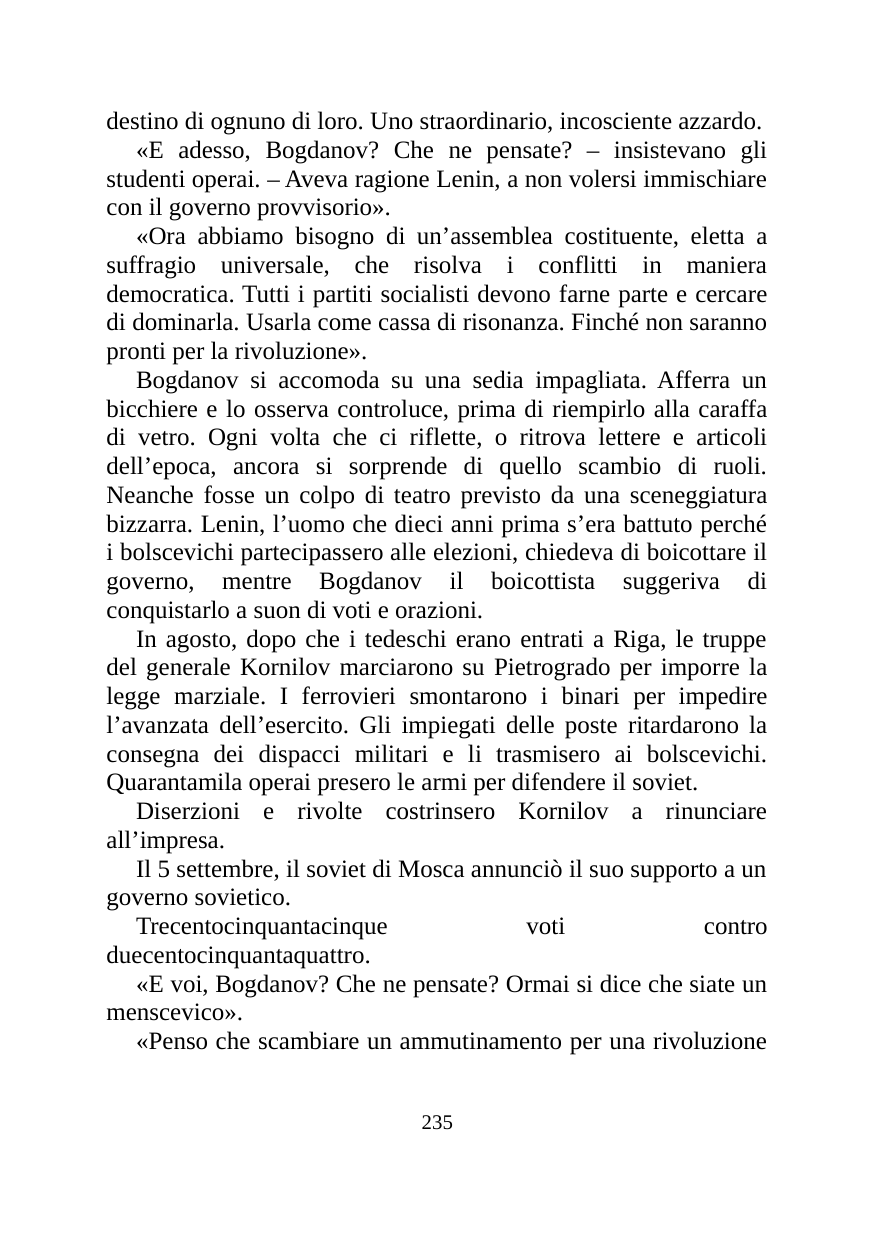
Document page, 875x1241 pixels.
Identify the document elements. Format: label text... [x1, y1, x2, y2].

text Diserzioni e rivolte costrinsero Kornilov a rinunciare all’impresa. [106, 796, 768, 854]
text Trecentocinquantacinque voti contro duecentocinquantaquattro. [106, 911, 768, 969]
text Bogdanov si accomoda su una sedia impagliata. Afferra un bicchiere e lo osserva controluce, prima di riempirlo alla caraffa di vetro. Ogni volta che ci riflette, o ritrova lettere e articoli dell’epoca, ancora si sorprende di quello scambio di ruoli. Neanche fosse un colpo di teatro previsto da una sceneggiatura bizzarra. Lenin, l’uomo che dieci anni prima s’era battuto perché i bolscevichi partecipassero alle elezioni, chiedeva di boicottare il governo, mentre Bogdanov il boicottista suggeriva di conquistarlo a suon di voti e orazioni. [106, 365, 768, 624]
text destino di ognuno di loro. Uno straordinario, incosciente azzardo. [106, 106, 768, 135]
text Il 5 settembre, il soviet di Mosca annunciò il suo supporto a un governo sovietico. [106, 854, 768, 911]
text «Ora abbiamo bisogno di un’assemblea costituente, eletta a suffragio universale, che risolva i conflitti in maniera democratica. Tutti i partiti socialisti devono farne parte e cercare di dominarla. Usarla come cassa di risonanza. Finché non saranno pronti per la rivoluzione». [106, 221, 768, 365]
text «Penso che scambiare un ammutinamento per una rivoluzione [106, 1026, 768, 1055]
text «E adesso, Bogdanov? Che ne pensate? – insistevano gli studenti operai. – Aveva ragione Lenin, a non volersi immischiare con il governo provvisorio». [106, 135, 768, 221]
text «E voi, Bogdanov? Che ne pensate? Ormai si dice che siate un menscevico». [106, 969, 768, 1026]
text In agosto, dopo che i tedeschi erano entrati a Riga, le truppe del generale Kornilov marciarono su Pietrogrado per imporre la legge marziale. I ferrovieri smontarono i binari per impedire l’avanzata dell’esercito. Gli impiegati delle poste ritardarono la consegna dei dispacci militari e li trasmisero ai bolscevichi. Quarantamila operai presero le armi per difendere il soviet. [106, 624, 768, 796]
